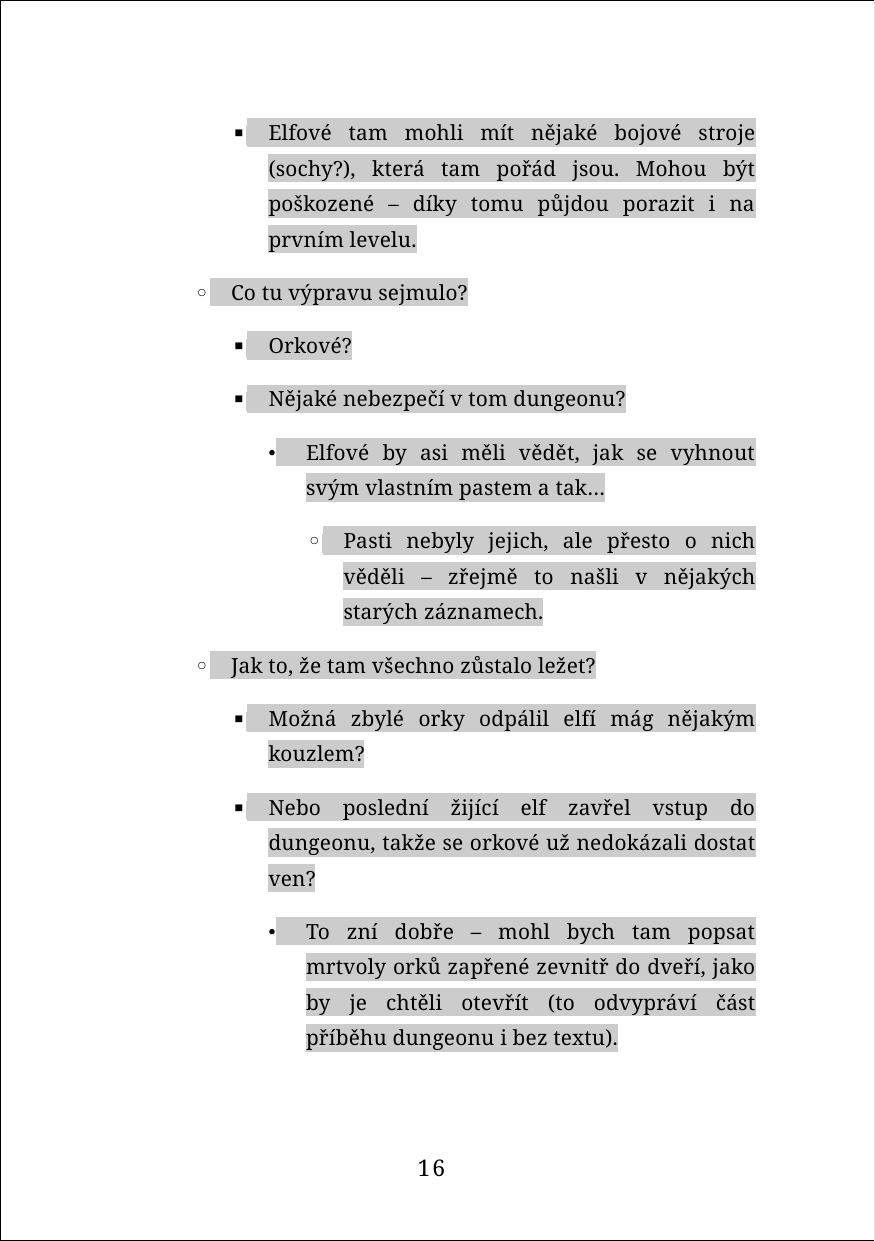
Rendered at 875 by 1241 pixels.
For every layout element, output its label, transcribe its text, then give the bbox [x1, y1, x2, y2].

list Pasti nebyly jejich, ale přesto o nich věděli – zřejmě to našli v nějakých starých záznamech. [306, 526, 756, 626]
list Elfové tam mohli mít nějaké bojové stroje (sochy?), která tam pořád jsou. Mohou být poškozené – díky tomu půjdou porazit i na prvním levelu. [231, 118, 756, 253]
list Nějaké nebezpečí v tom dungeonu? [231, 384, 756, 413]
list Elfové by asi měli vědět, jak se vyhnout svým vlastním pastem a tak… [268, 438, 756, 502]
list Jak to, že tam všechno zůstalo ležet? [193, 651, 756, 679]
list Orkové? [231, 331, 756, 360]
list To zní dobře – mohl bych tam popsat mrtvoly orků zapřené zevnitř do dveří, jako by je chtěli otevřít (to odvypráví část příběhu dungeonu i bez textu). [268, 917, 756, 1052]
list Možná zbylé orky odpálil elfí mág nějakým kouzlem? [231, 704, 756, 768]
list Nebo poslední žijící elf zavřel vstup do dungeonu, takže se orkové už nedokázali dostat ven? [231, 793, 756, 892]
list Co tu výpravu sejmulo? [193, 278, 756, 306]
